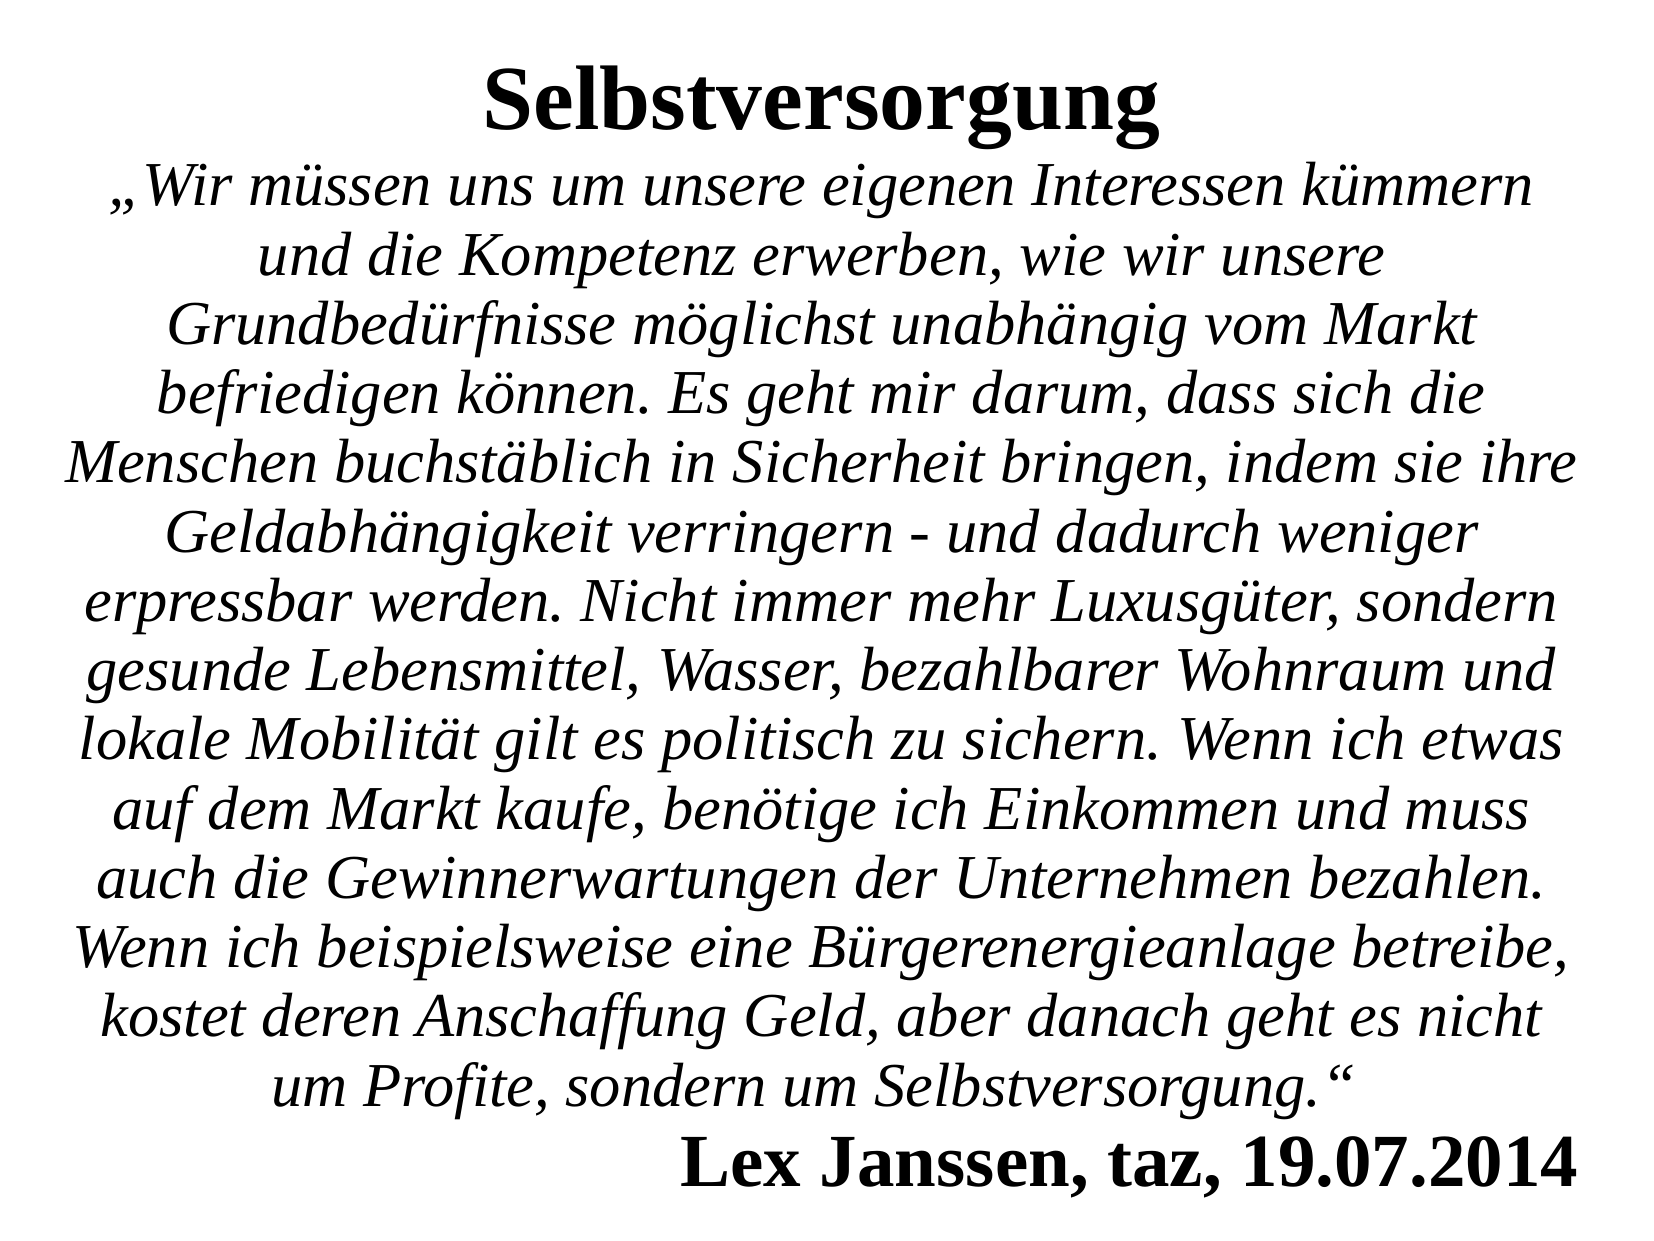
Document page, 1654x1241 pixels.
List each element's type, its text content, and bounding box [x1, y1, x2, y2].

text_box Selbstversorgung „Wir müssen uns um unsere eigenen Interessen kümmern und die Kompetenz erwerben, wie wir unsere Grundbedürfnisse möglichst unabhängig vom Markt befriedigen können. Es geht mir darum, dass sich die Menschen buchstäblich in Sicherheit bringen, indem sie ihre Geldabhängigkeit verringern - und dadurch weniger erpressbar werden. Nicht immer mehr Luxusgüter, sondern gesunde Lebensmittel, Wasser, bezahlbarer Wohnraum und lokale Mobilität gilt es politisch zu sichern. Wenn ich etwas auf dem Markt kaufe, benötige ich Einkommen und muss auch die Gewinnerwartungen der Unternehmen bezahlen. Wenn ich beispielsweise eine Bürgerenergieanlage betreibe, kostet deren Anschaffung Geld, aber danach geht es nicht um Profite, sondern um Selbstversorgung.“ Lex Janssen, taz, 19.07.2014 [50, 40, 1606, 1215]
